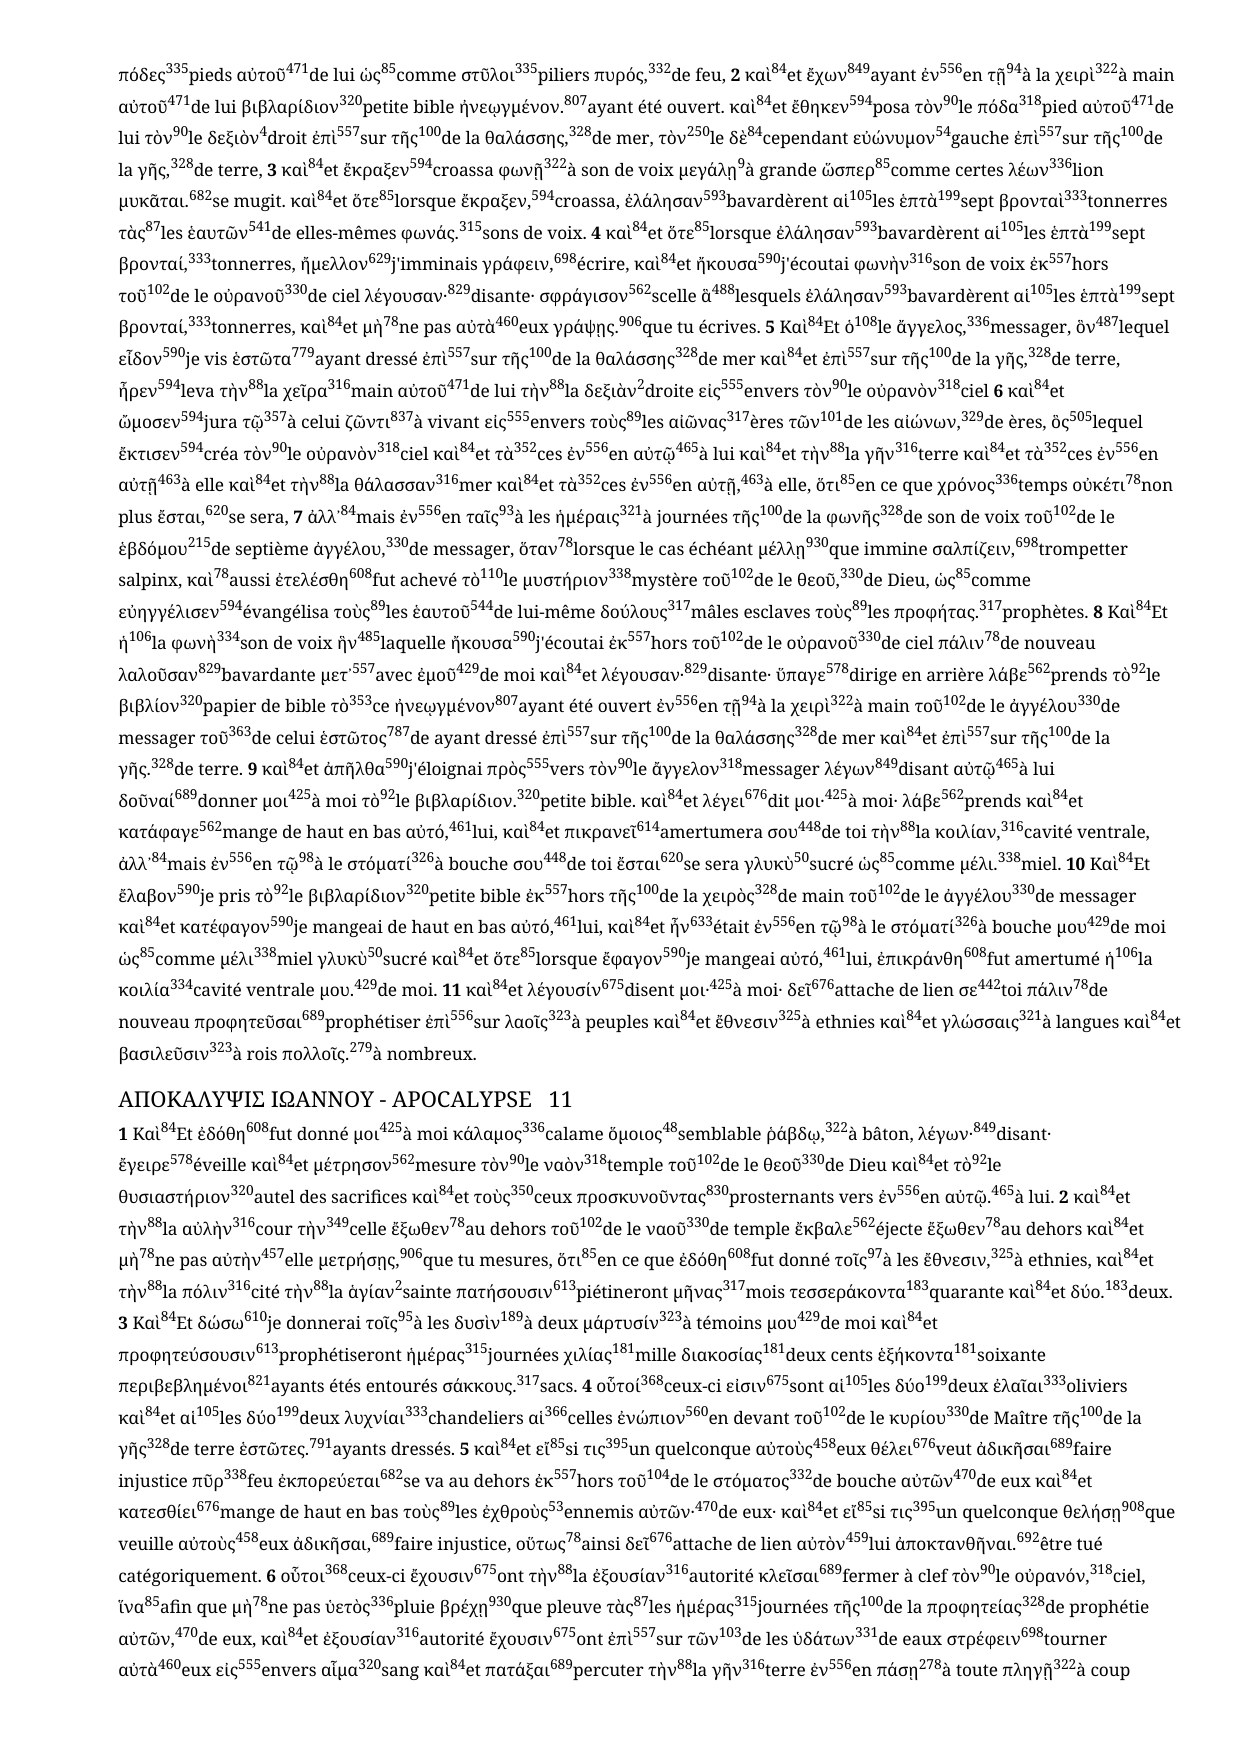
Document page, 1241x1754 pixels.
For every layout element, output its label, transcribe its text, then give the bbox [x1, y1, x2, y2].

text ΑΠΟΚΑΛΥΨΙΣ ΙΩΑΝΝΟΥ - APOCALYPSE 11 [118, 1084, 1181, 1113]
text 1 Καὶ84Et εἶδον590je vis ἄλλον120autre ἄγγελον318messager ἰσχυρὸν4tenace καταβαίνοντα831descendant ἐκ557hors τοῦ102de le οὐρανοῦ330de ciel περιβεβλημένον805ayant été entouré νεφέλην,316nuée, καὶ84et ἡ106la ἶρις334arc-en-ciel ἐπὶ557sur τῆς100de la κεφαλῆς328de tête αὐτοῦ471de lui καὶ84et τὸ110le πρόσωπον338face αὐτοῦ471de lui ὡς85comme ὁ108le ἥλιος336soleil καὶ84et οἱ107les πόδες335pieds αὐτοῦ471de lui ὡς85comme στῦλοι335piliers πυρός,332de feu, 2 καὶ84et ἔχων849ayant ἐν556en τῇ94à la χειρὶ322à main αὐτοῦ471de lui βιβλαρίδιον320petite bible ἠνεῳγμένον.807ayant été ouvert. καὶ84et ἔθηκεν594posa τὸν90le πόδα318pied αὐτοῦ471de lui τὸν90le δεξιὸν4droit ἐπὶ557sur τῆς100de la θαλάσσης,328de mer, τὸν250le δὲ84cependant εὐώνυμον54gauche ἐπὶ557sur τῆς100de la γῆς,328de terre, 3 καὶ84et ἔκραξεν594croassa φωνῇ322à son de voix μεγάλῃ9à grande ὥσπερ85comme certes λέων336lion μυκᾶται.682se mugit. καὶ84et ὅτε85lorsque ἔκραξεν,594croassa, ἐλάλησαν593bavardèrent αἱ105les ἑπτὰ199sept βρονταὶ333tonnerres τὰς87les ἑαυτῶν541de elles-mêmes φωνάς.315sons de voix. 4 καὶ84et ὅτε85lorsque ἐλάλησαν593bavardèrent αἱ105les ἑπτὰ199sept βρονταί,333tonnerres, ἤμελλον629j'imminais γράφειν,698écrire, καὶ84et ἤκουσα590j'écoutai φωνὴν316son de voix ἐκ557hors τοῦ102de le οὐρανοῦ330de ciel λέγουσαν·829disante· σφράγισον562scelle ἃ488lesquels ἐλάλησαν593bavardèrent αἱ105les ἑπτὰ199sept βρονταί,333tonnerres, καὶ84et μὴ78ne pas αὐτὰ460eux γράψῃς.906que tu écrives. 5 Καὶ84Et ὁ108le ἄγγελος,336messager, ὃν487lequel εἶδον590je vis ἑστῶτα779ayant dressé ἐπὶ557sur τῆς100de la θαλάσσης328de mer καὶ84et ἐπὶ557sur τῆς100de la γῆς,328de terre, ἦρεν594leva τὴν88la χεῖρα316main αὐτοῦ471de lui τὴν88la δεξιὰν2droite εἰς555envers τὸν90le οὐρανὸν318ciel 6 καὶ84et ὤμοσεν594jura τῷ357à celui ζῶντι837à vivant εἰς555envers τοὺς89les αἰῶνας317ères τῶν101de les αἰώνων,329de ères, ὃς505lequel ἔκτισεν594créa τὸν90le οὐρανὸν318ciel καὶ84et τὰ352ces ἐν556en αὐτῷ465à lui καὶ84et τὴν88la γῆν316terre καὶ84et τὰ352ces ἐν556en αὐτῇ463à elle καὶ84et τὴν88la θάλασσαν316mer καὶ84et τὰ352ces ἐν556en αὐτῇ,463à elle, ὅτι85en ce que χρόνος336temps οὐκέτι78non plus ἔσται,620se sera, 7 ἀλλ᾽84mais ἐν556en ταῖς93à les ἡμέραις321à journées τῆς100de la φωνῆς328de son de voix τοῦ102de le ἑβδόμου215de septième ἀγγέλου,330de messager, ὅταν78lorsque le cas échéant μέλλῃ930que immine σαλπίζειν,698trompetter salpinx, καὶ78aussi ἐτελέσθη608fut achevé τὸ110le μυστήριον338mystère τοῦ102de le θεοῦ,330de Dieu, ὡς85comme εὐηγγέλισεν594évangélisa τοὺς89les ἑαυτοῦ544de lui-même δούλους317mâles esclaves τοὺς89les προφήτας.317prophètes. 8 Καὶ84Et ἡ106la φωνὴ334son de voix ἣν485laquelle ἤκουσα590j'écoutai ἐκ557hors τοῦ102de le οὐρανοῦ330de ciel πάλιν78de nouveau λαλοῦσαν829bavardante μετ᾽557avec ἐμοῦ429de moi καὶ84et λέγουσαν·829disante· ὕπαγε578dirige en arrière λάβε562prends τὸ92le βιβλίον320papier de bible τὸ353ce ἠνεῳγμένον807ayant été ouvert ἐν556en τῇ94à la χειρὶ322à main τοῦ102de le ἀγγέλου330de messager τοῦ363de celui ἑστῶτος787de ayant dressé ἐπὶ557sur τῆς100de la θαλάσσης328de mer καὶ84et ἐπὶ557sur τῆς100de la γῆς.328de terre. 9 καὶ84et ἀπῆλθα590j'éloignai πρὸς555vers τὸν90le ἄγγελον318messager λέγων849disant αὐτῷ465à lui δοῦναί689donner μοι425à moi τὸ92le βιβλαρίδιον.320petite bible. καὶ84et λέγει676dit μοι·425à moi· λάβε562prends καὶ84et κατάφαγε562mange de haut en bas αὐτό,461lui, καὶ84et πικρανεῖ614amertumera σου448de toi τὴν88la κοιλίαν,316cavité ventrale, ἀλλ᾽84mais ἐν556en τῷ98à le στόματί326à bouche σου448de toi ἔσται620se sera γλυκὺ50sucré ὡς85comme μέλι.338miel. 10 Καὶ84Et ἔλαβον590je pris τὸ92le βιβλαρίδιον320petite bible ἐκ557hors τῆς100de la χειρὸς328de main τοῦ102de le ἀγγέλου330de messager καὶ84et κατέφαγον590je mangeai de haut en bas αὐτό,461lui, καὶ84et ἦν633était ἐν556en τῷ98à le στόματί326à bouche μου429de moi ὡς85comme μέλι338miel γλυκὺ50sucré καὶ84et ὅτε85lorsque ἔφαγον590je mangeai αὐτό,461lui, ἐπικράνθη608fut amertumé ἡ106la κοιλία334cavité ventrale μου.429de moi. 11 καὶ84et λέγουσίν675disent μοι·425à moi· δεῖ676attache de lien σε442toi πάλιν78de nouveau προφητεῦσαι689prophétiser ἐπὶ556sur λαοῖς323à peuples καὶ84et ἔθνεσιν325à ethnies καὶ84et γλώσσαις321à langues καὶ84et βασιλεῦσιν323à rois πολλοῖς.279à nombreux. [118, 59, 1181, 1065]
text 1 Καὶ84Et ἐδόθη608fut donné μοι425à moi κάλαμος336calame ὅμοιος48semblable ῥάβδῳ,322à bâton, λέγων·849disant· ἔγειρε578éveille καὶ84et μέτρησον562mesure τὸν90le ναὸν318temple τοῦ102de le θεοῦ330de Dieu καὶ84et τὸ92le θυσιαστήριον320autel des sacrifices καὶ84et τοὺς350ceux προσκυνοῦντας830prosternants vers ἐν556en αὐτῷ.465à lui. 2 καὶ84et τὴν88la αὐλὴν316cour τὴν349celle ἔξωθεν78au dehors τοῦ102de le ναοῦ330de temple ἔκβαλε562éjecte ἔξωθεν78au dehors καὶ84et μὴ78ne pas αὐτὴν457elle μετρήσῃς,906que tu mesures, ὅτι85en ce que ἐδόθη608fut donné τοῖς97à les ἔθνεσιν,325à ethnies, καὶ84et τὴν88la πόλιν316cité τὴν88la ἁγίαν2sainte πατήσουσιν613piétineront μῆνας317mois τεσσεράκοντα183quarante καὶ84et δύο.183deux. 3 Καὶ84Et δώσω610je donnerai τοῖς95à les δυσὶν189à deux μάρτυσίν323à témoins μου429de moi καὶ84et προφητεύσουσιν613prophétiseront ἡμέρας315journées χιλίας181mille διακοσίας181deux cents ἑξήκοντα181soixante περιβεβλημένοι821ayants étés entourés σάκκους.317sacs. 4 οὗτοί368ceux-ci εἰσιν675sont αἱ105les δύο199deux ἐλαῖαι333oliviers καὶ84et αἱ105les δύο199deux λυχνίαι333chandeliers αἱ366celles ἐνώπιον560en devant τοῦ102de le κυρίου330de Maître τῆς100de la γῆς328de terre ἑστῶτες.791ayants dressés. 5 καὶ84et εἴ85si τις395un quelconque αὐτοὺς458eux θέλει676veut ἀδικῆσαι689faire injustice πῦρ338feu ἐκπορεύεται682se va au dehors ἐκ557hors τοῦ104de le στόματος332de bouche αὐτῶν470de eux καὶ84et κατεσθίει676mange de haut en bas τοὺς89les ἐχθροὺς53ennemis αὐτῶν·470de eux· καὶ84et εἴ85si τις395un quelconque θελήσῃ908que veuille αὐτοὺς458eux ἀδικῆσαι,689faire injustice, οὕτως78ainsi δεῖ676attache de lien αὐτὸν459lui ἀποκτανθῆναι.692être tué catégoriquement. 6 οὗτοι368ceux-ci ἔχουσιν675ont τὴν88la ἐξουσίαν316autorité κλεῖσαι689fermer à clef τὸν90le οὐρανόν,318ciel, ἵνα85afin que μὴ78ne pas ὑετὸς336pluie βρέχῃ930que pleuve τὰς87les ἡμέρας315journées τῆς100de la προφητείας328de prophétie αὐτῶν,470de eux, καὶ84et ἐξουσίαν316autorité ἔχουσιν675ont ἐπὶ557sur τῶν103de les ὑδάτων331de eaux στρέφειν698tourner αὐτὰ460eux εἰς555envers αἷμα320sang καὶ84et πατάξαι689percuter τὴν88la γῆν316terre ἐν556en πάσῃ278à toute πληγῇ322à coup ὁσάκις78toutes les fois ἐὰν345si le cas échéant θελήσωσιν.907que veuillent. 7 Καὶ84Et ὅταν85lorsque le cas échéant τελέσωσιν907que achèvent τὴν88la μαρτυρίαν316déposition de témoignage αὐτῶν,470de eux, τὸ110le θηρίον338bête sauvage τὸ371ce ἀναβαῖνον851montant ἐκ557hors τῆς100de la ἀβύσσου328de abysse ποιήσει614fera μετ᾽557avec αὐτῶν470de eux πόλεμον318guerre καὶ84et νικήσει614vaincra αὐτοὺς458eux καὶ84et ἀποκτενεῖ614tuera catégoriquement αὐτούς.458eux. 8 καὶ84et τὰ109les πτώματα337corps tombés αὐτῶν470de eux ἐπὶ557sur τῆς100de la πλατείας328de place τῆς100de la πόλεως328de cité τῆς100de la μεγάλης,15de grande, ἥτις503laquelle une quelconque καλεῖται688est appelé πνευματικῶς78souffliquement Σόδομα337Sodomas καὶ84et Αἴγυπτος,334Égypte, ὅπου78là où καὶ78aussi ὁ108le κύριος336Maître αὐτῶν470de eux ἐσταυρώθη.608fut crucifié. 9 καὶ84et βλέπουσιν675regardent ἐκ557hors τῶν101de les λαῶν329de peuples καὶ84et φυλῶν327de tribus καὶ84et γλωσσῶν327de langues καὶ84et ἐθνῶν331de ethnies τὸ92le πτῶμα320corps tombé αὐτῶν470de eux ἡμέρας315journées τρεῖς181trois καὶ84et ἥμισυ276demi καὶ84et τὰ91les πτώματα319corps tombés αὐτῶν470de eux οὐκ78non ἀφίουσιν675abandonnent τεθῆναι692être posé εἰς555envers μνῆμα.320monument. 10 καὶ84et οἱ368ceux κατοικοῦντες848établissants maison d'habitation ἐπὶ557sur τῆς100de la γῆς328de terre χαίρουσιν675sont de joie ἐπ᾽556sur αὐτοῖς464à eux καὶ84et εὐφραίνονται687sont réjouis καὶ84et δῶρα319dons πέμψουσιν613manderont ἀλλήλοις,509à les uns les autres, ὅτι85en ce que οὗτοι160ceux-ci οἱ107les δύο201deux προφῆται335prophètes ἐβασάνισαν593torturèrent τοὺς350ceux κατοικοῦντας830établissants maison d'habitation ἐπὶ557sur τῆς100de la γῆς.328de terre. 11 Καὶ84Et μετὰ555après τὰς87les τρεῖς181trois ἡμέρας315journées καὶ84et ἥμισυ56demi πνεῦμα338souffle ζωῆς328de vie ἐκ557hors τοῦ102de le θεοῦ330de Dieu εἰσῆλθεν594vint à l'intérieur εἰς555envers αὐτούς,458eux, καὶ84et ἔστησαν593dressèrent ἐπὶ555sur τοὺς89les πόδας317pieds αὐτῶν,470de eux, καὶ84et φόβος336effroi μέγας23grand ἔπεσεν594tomba ἐπὶ555sur τοὺς350ceux θεωροῦντας830observants αὐτούς.458eux. 12 καὶ84et ἤκουσαν593écoutèrent φωνῆς328de son de voix μεγάλης15de grande ἐκ557hors τοῦ102de le οὐρανοῦ330de ciel λεγούσης841de disante αὐτοῖς·464à eux· ἀνάβατε561montez ὧδε.78ici. καὶ84et ἀνέβησαν593montèrent εἰς555envers τὸν90le οὐρανὸν318ciel ἐν556en τῇ94à la νεφέλῃ,322à nuée, καὶ84et ἐθεώρησαν593observèrent αὐτοὺς458eux οἱ107les ἐχθροὶ71ennemis αὐτῶν.470de eux. 13 Καὶ84Et ἐν556en ἐκείνῃ147à celle-là τῇ94à la ὥρᾳ322à heure ἐγένετο600se devint σεισμὸς336séisme μέγας23grand καὶ84et τὸ110le δέκατον74dixième τῆς100de la πόλεως328de cité ἔπεσεν594tomba καὶ84et ἀπεκτάνθησαν607furent tué catégoriquement ἐν556en τῷ96à le σεισμῷ324à séisme ὀνόματα337noms ἀνθρώπων329de êtres humains χιλιάδες333milliers ἑπτὰ199sept καὶ84et οἱ107les λοιποὶ394restants ἔμφοβοι47en effrois ἐγένοντο599se devinrent καὶ84et ἔδωκαν593donnèrent δόξαν316gloire τῷ96à le θεῷ324à Dieu τοῦ102de le οὐρανοῦ.330de ciel. 14 Ἡ106La οὐαὶ334Ouai ἡ106la δευτέρα217deuxième ἀπῆλθεν·594éloigna· ἰδοὺ311voici ἡ106la οὐαὶ334Ouai ἡ106la τρίτη217troisième ἔρχεται682se vient ταχύ.78promptement. 15 Καὶ84Et ὁ108le ἕβδομος218septième ἄγγελος336messager ἐσάλπισεν·594trompetta salpinx· καὶ84et ἐγένοντο599se devinrent φωναὶ333sons de voix μεγάλαι20grandes ἐν556en τῷ96à le οὐρανῷ324à ciel λέγουσαι·846disantes· ἐγένετο600se devint ἡ106la βασιλεία334royauté τοῦ102de le κόσμου330de monde τοῦ102de le κυρίου330de Maître ἡμῶν428de nous καὶ84et τοῦ102de le χριστοῦ330de Christ αὐτοῦ,471de lui, καὶ84et βασιλεύσει614sera roi εἰς555envers τοὺς89les αἰῶνας317ères τῶν101de les αἰώνων.329de ères. 16 Καὶ84Et οἱ107les εἴκοσι201vingt τέσσαρες201quatre πρεσβύτεροι71plus anciens οἱ368ceux ἐνώπιον560en devant τοῦ102de le θεοῦ330de Dieu καθήμενοι875se étants assis ἐπὶ555sur τοὺς89les θρόνους317trônes αὐτῶν470de eux ἔπεσαν593tombèrent ἐπὶ555sur τὰ91les πρόσωπα319faces αὐτῶν470de eux καὶ84et προσεκύνησαν593prosternèrent vers τῷ96à le θεῷ324à Dieu 17 λέγοντες·848disants· εὐχαριστοῦμέν671nous rendons grâce σοι,445à toi, κύριε342Maître ὁ108le θεὸς336Dieu ὁ108le παντοκράτωρ,336Pantocrator, ὁ369celui ὢν849étant καὶ84et ὁ505celui ἦν,633était, καὶ84et ὅτι85en ce que εἴληφας648tu as pris τὴν88la δύναμίν316puissance σου448de toi τὴν88la μεγάλην2grande καὶ84et ἐβασίλευσας.592tu fus roi. 18 καὶ84et τὰ109les ἔθνη337ethnies ὠργίσθησαν,607furent mis en colère, καὶ84et ἦλθεν594vint ἡ106la ὀργή334colère σου448de toi καὶ84et ὁ108le καιρὸς336moment τῶν101de les νεκρῶν65de morts κριθῆναι692être jugé καὶ84et δοῦναι689donner τὸν90le μισθὸν318salaire τοῖς95à les δούλοις323à mâles esclaves σου448de toi τοῖς95à les προφήταις323à prophètes καὶ84et τοῖς95à les ἁγίοις59à saints καὶ84et τοῖς356à ceux φοβουμένοις863à se effrayants τὸ92le ὄνομά320nom σου,448de toi, τοὺς89les μικροὺς53petits καὶ84et τοὺς89les μεγάλους,53grands, καὶ84et διαφθεῖραι689corrompre à travers τοὺς350ceux διαφθείροντας830corrompants à travers τὴν88la γῆν.316terre. 19 Καὶ84Et ἠνοίγη608fut ouvert ὁ108le ναὸς336temple τοῦ102de le θεοῦ330de Dieu ὁ369celui ἐν556en τῷ96à le οὐρανῷ324à ciel καὶ84et ὤφθη608fut vu ἡ106la κιβωτὸς334arche τῆς100de la διαθήκης328de testament τοῦ102de le κυρίου330de Maître ἐν556en τῷ96à le ναῷ324à temple αὐτοῦ,471de lui, καὶ84et ἐγένοντο599se devinrent ἀστραπαὶ333éclairs καὶ84et φωναὶ333sons de voix καὶ84et βρονταὶ333tonnerres καὶ84et σεισμὸς336séisme καὶ84et χάλαζα334grêle μεγάλη.21grande. [118, 1118, 1181, 1682]
